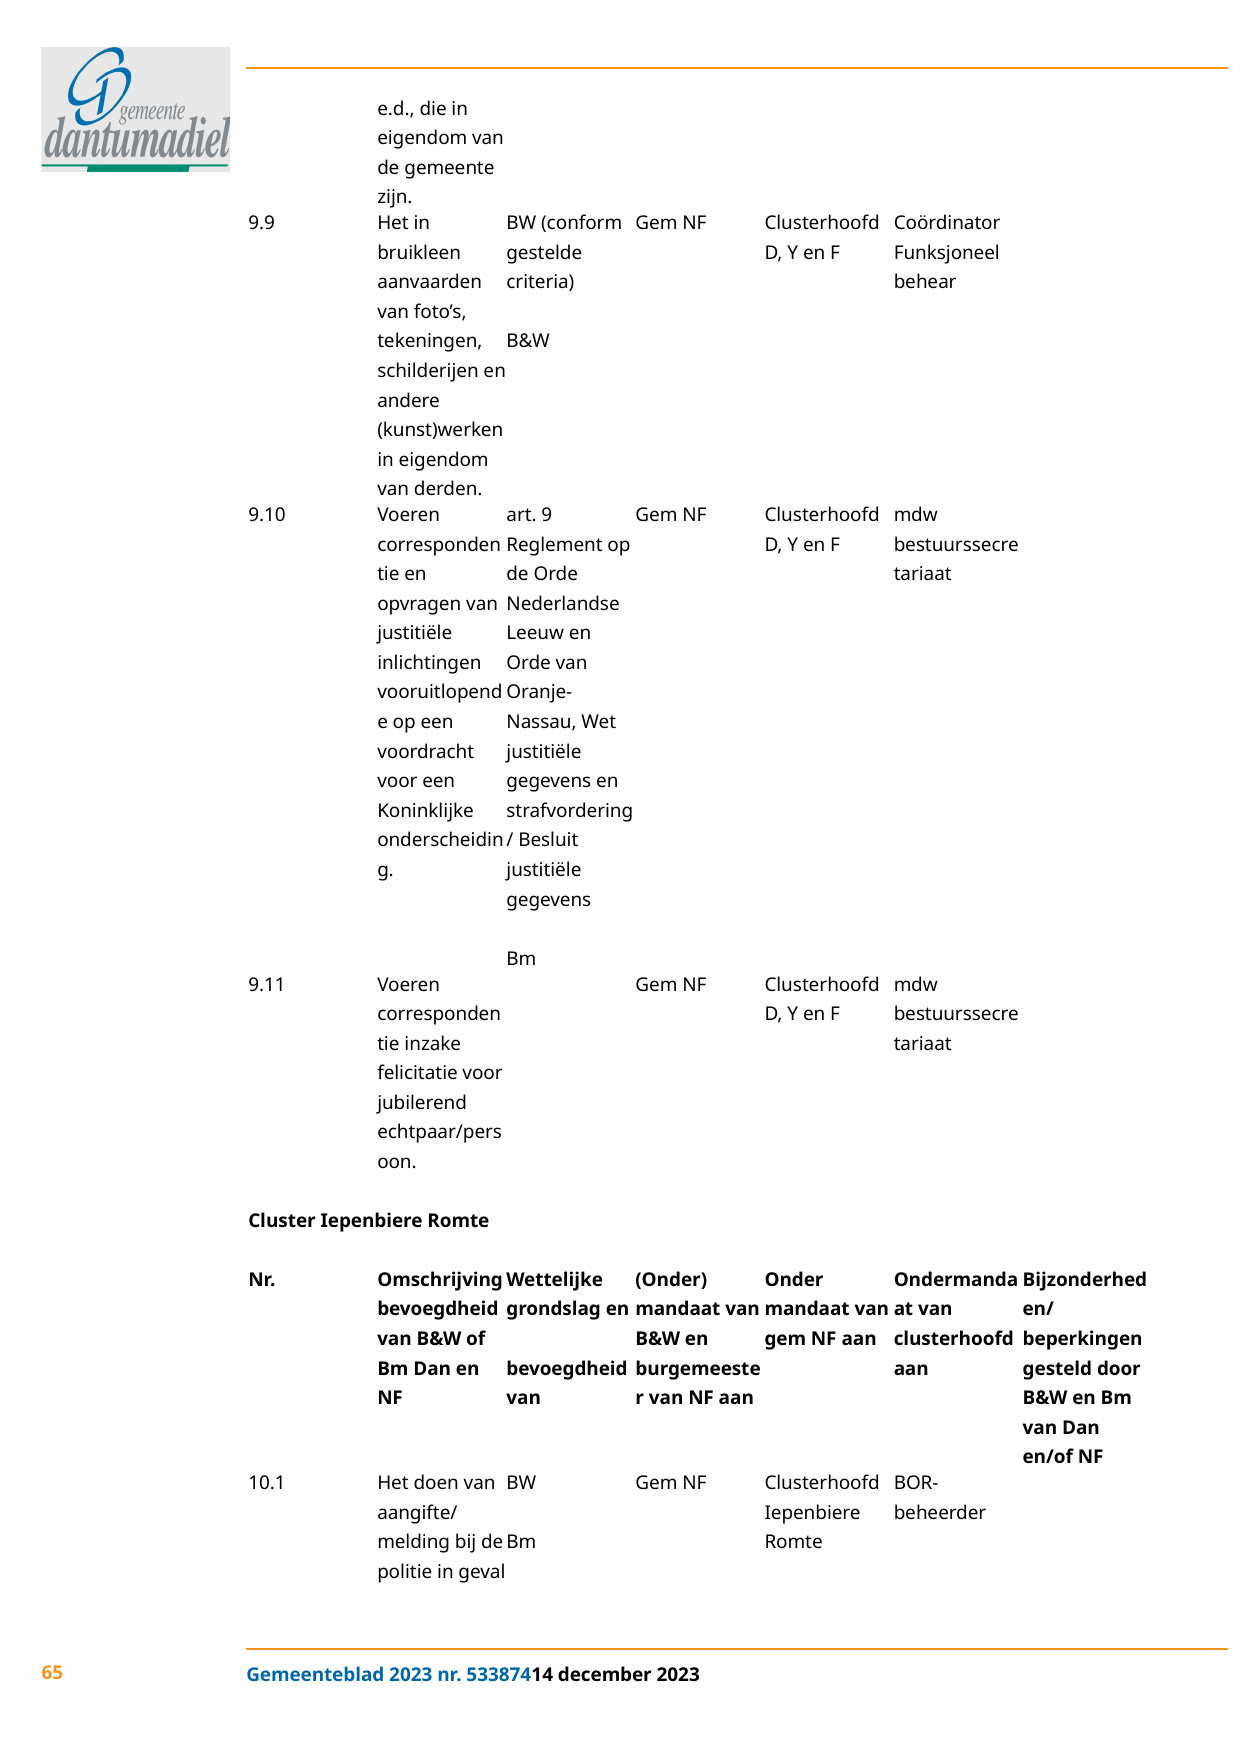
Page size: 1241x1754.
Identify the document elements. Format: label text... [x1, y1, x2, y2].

table_cell [764, 95, 893, 209]
table_cell [1023, 501, 1152, 971]
table_cell Clusterhoofd D, Y en F [764, 501, 893, 971]
table_cell 9.11 [248, 971, 377, 1174]
table_cell BW Bm [506, 1469, 635, 1584]
table_cell [506, 95, 635, 209]
table_cell Clusterhoofd Iepenbiere Romte [764, 1469, 893, 1584]
table_cell Gem NF [635, 209, 764, 501]
table_cell art. 9 Reglement op de Orde Nederlandse Leeuw en Orde van Oranje-Nassau, Wet justitiële gegevens en strafvordering/ Besluit justitiële gegevens Bm [506, 501, 635, 971]
table_cell mdw bestuurssecretariaat [894, 501, 1022, 971]
table_cell [1023, 95, 1152, 209]
table_cell 9.9 [248, 209, 377, 501]
table_cell mdw bestuurssecretariaat [894, 971, 1022, 1174]
table_cell BOR- beheerder [894, 1469, 1022, 1584]
table_header (Onder) mandaat van B&W en burgemeester van NF aan [635, 1266, 764, 1469]
table_cell [506, 971, 635, 1174]
table_cell Gem NF [635, 501, 764, 971]
picture [41, 47, 231, 172]
table_cell 10.1 [248, 1469, 377, 1584]
table_cell [635, 95, 764, 209]
table_cell Voeren correspondentie en opvragen van justitiële inlichtingen vooruitlopende op een voordracht voor een Koninklijke onderscheiding. [377, 501, 506, 971]
table_cell Gem NF [635, 1469, 764, 1584]
table_cell BW (conform gestelde criteria) B&W [506, 209, 635, 501]
table_header Onder mandaat van gem NF aan [764, 1266, 893, 1469]
table_header Ondermandaat van clusterhoofd aan [894, 1266, 1022, 1469]
table_cell [1023, 1469, 1152, 1584]
table_header Wettelijke grondslag en bevoegdheid van [506, 1266, 635, 1469]
table_cell Clusterhoofd D, Y en F [764, 209, 893, 501]
table_cell Clusterhoofd D, Y en F [764, 971, 893, 1174]
table_cell Voeren correspondentie inzake felicitatie voor jubilerend echtpaar/persoon. [377, 971, 506, 1174]
table_cell [1023, 971, 1152, 1174]
table_cell [894, 95, 1022, 209]
table_cell Het doen van aangifte/ melding bij de politie in geval [377, 1469, 506, 1584]
table_header Bijzonderheden/beperkingen gesteld door B&W en Bm van Dan en/of NF [1023, 1266, 1152, 1469]
table_header Omschrijving bevoegdheid van B&W of Bm Dan en NF [377, 1266, 506, 1469]
table_cell Het in bruikleen aanvaarden van foto’s, tekeningen, schilderijen en andere (kunst)werken in eigendom van derden. [377, 209, 506, 501]
table_cell [1023, 209, 1152, 501]
table_cell e.d., die in eigendom van de gemeente zijn. [377, 95, 506, 209]
table_cell [248, 95, 377, 209]
table_cell Gem NF [635, 971, 764, 1174]
table_header Nr. [248, 1266, 377, 1469]
table_cell Coördinator Funksjoneel behear [894, 209, 1022, 501]
table_cell 9.10 [248, 501, 377, 971]
text Cluster Iepenbiere Romte [248, 1207, 1152, 1232]
